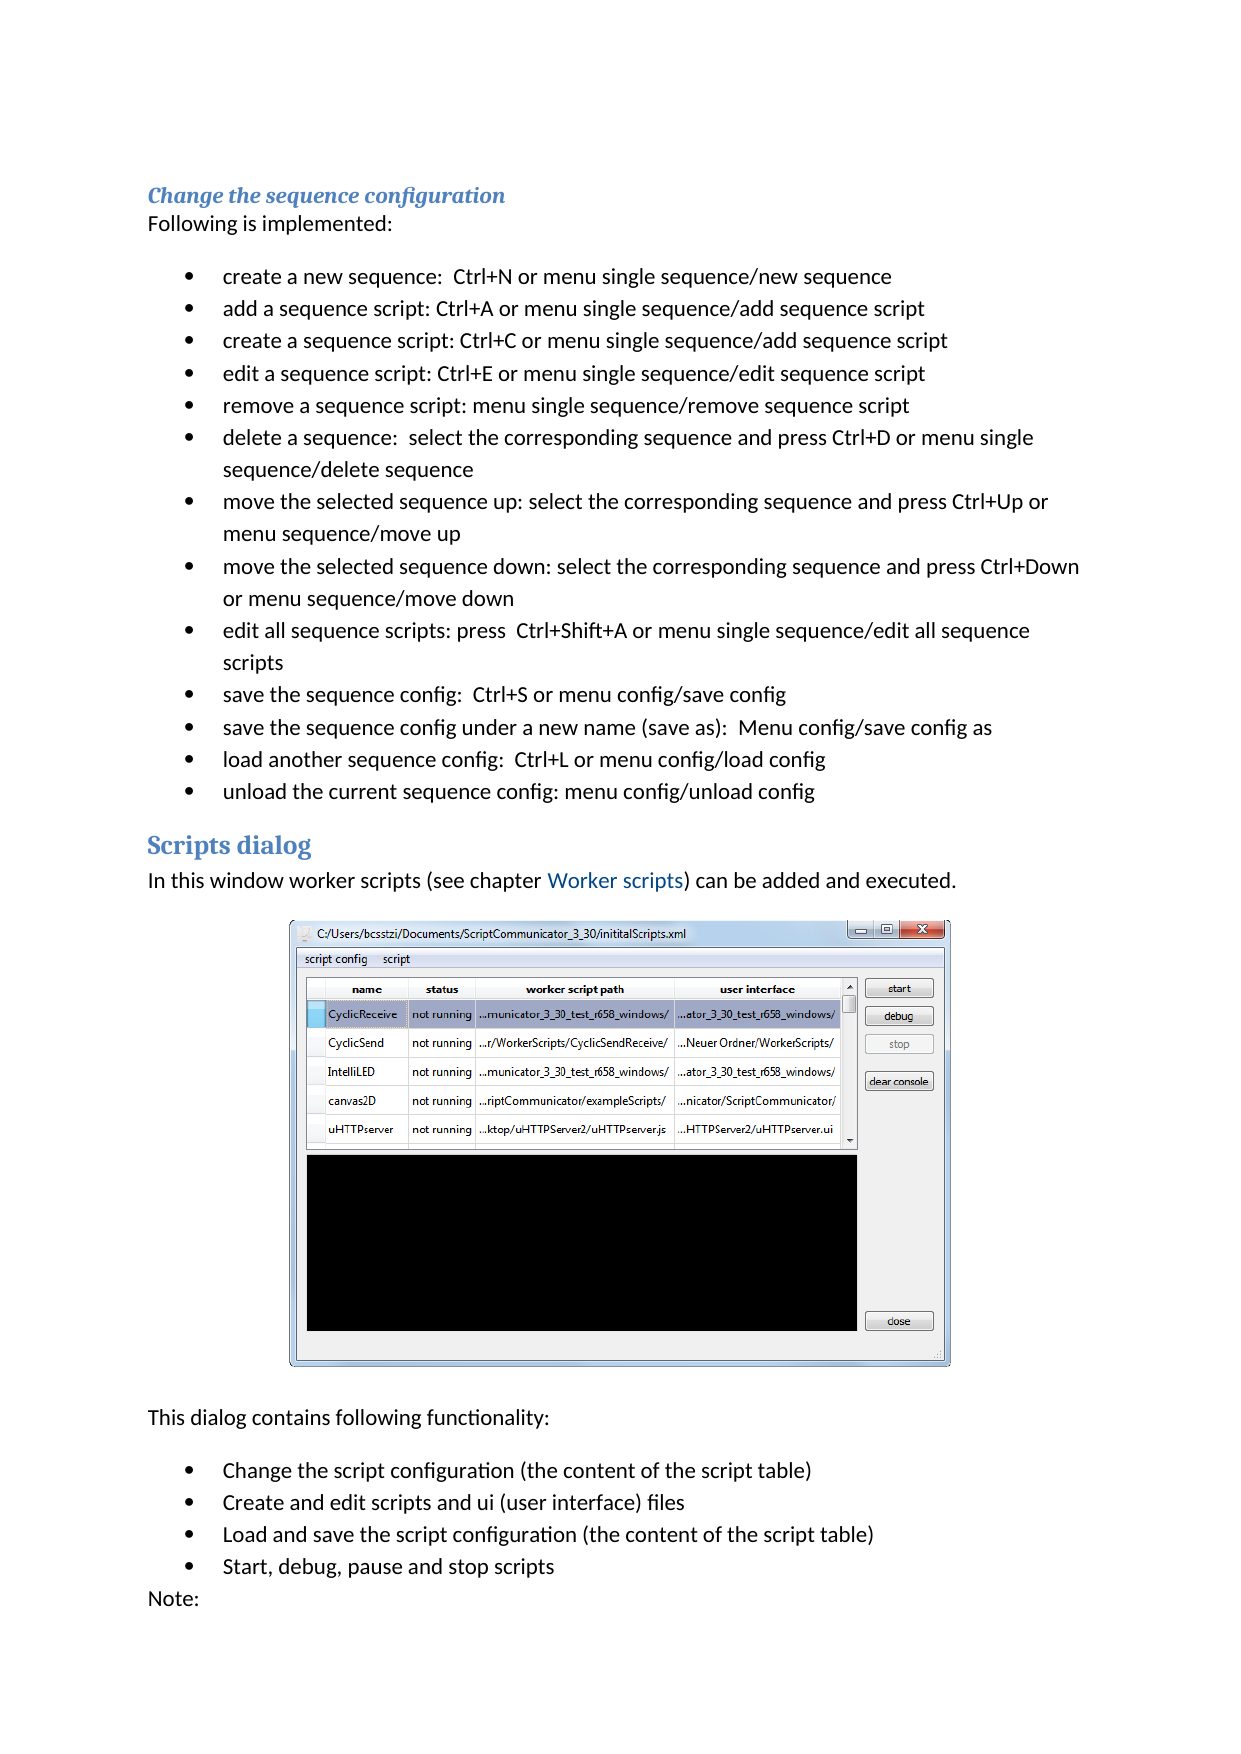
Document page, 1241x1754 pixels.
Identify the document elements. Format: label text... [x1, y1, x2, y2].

subtitle Change the sequence configuration [148, 183, 1093, 209]
list Create and edit scripts and ui (user interface) files [185, 1488, 1093, 1516]
list create a new sequence: Ctrl+N or menu single sequence/new sequence [185, 262, 1093, 290]
list save the sequence config: Ctrl+S or menu config/save config [185, 681, 1093, 708]
list move the selected sequence down: select the corresponding sequence and press Ctrl+Down or menu sequence/move down [185, 552, 1093, 612]
list edit all sequence scripts: press Ctrl+Shift+A or menu single sequence/edit all sequence scripts [185, 616, 1093, 676]
list edit a sequence script: Ctrl+E or menu single sequence/edit sequence script [185, 359, 1093, 387]
text This dialog contains following functionality: [148, 1403, 1093, 1431]
list Load and save the script configuration (the content of the script table) [185, 1520, 1093, 1548]
list add a sequence script: Ctrl+A or menu single sequence/add sequence script [185, 294, 1093, 322]
list unload the current sequence config: menu config/unload config [185, 777, 1093, 805]
picture [289, 920, 951, 1367]
list remove a sequence script: menu single sequence/remove sequence script [185, 391, 1093, 419]
list save the sequence config under a new name (save as): Menu config/save config as [185, 713, 1093, 741]
text Following is implemented: [148, 209, 1093, 237]
list Change the script configuration (the content of the script table) [185, 1456, 1093, 1484]
list In this window worker scripts (see chapter Worker scripts) can be added and executed. [148, 866, 1093, 894]
list delete a sequence: select the corresponding sequence and press Ctrl+D or menu single sequence/delete sequence [185, 423, 1093, 483]
list move the selected sequence up: select the corresponding sequence and press Ctrl+Up or menu sequence/move up [185, 487, 1093, 548]
list create a sequence script: Ctrl+C or menu single sequence/add sequence script [185, 326, 1093, 354]
text Note: [148, 1584, 1093, 1612]
list load another sequence config: Ctrl+L or menu config/load config [185, 745, 1093, 773]
subtitle Scripts dialog [148, 830, 1093, 861]
list Start, debug, pause and stop scripts [185, 1552, 1093, 1580]
